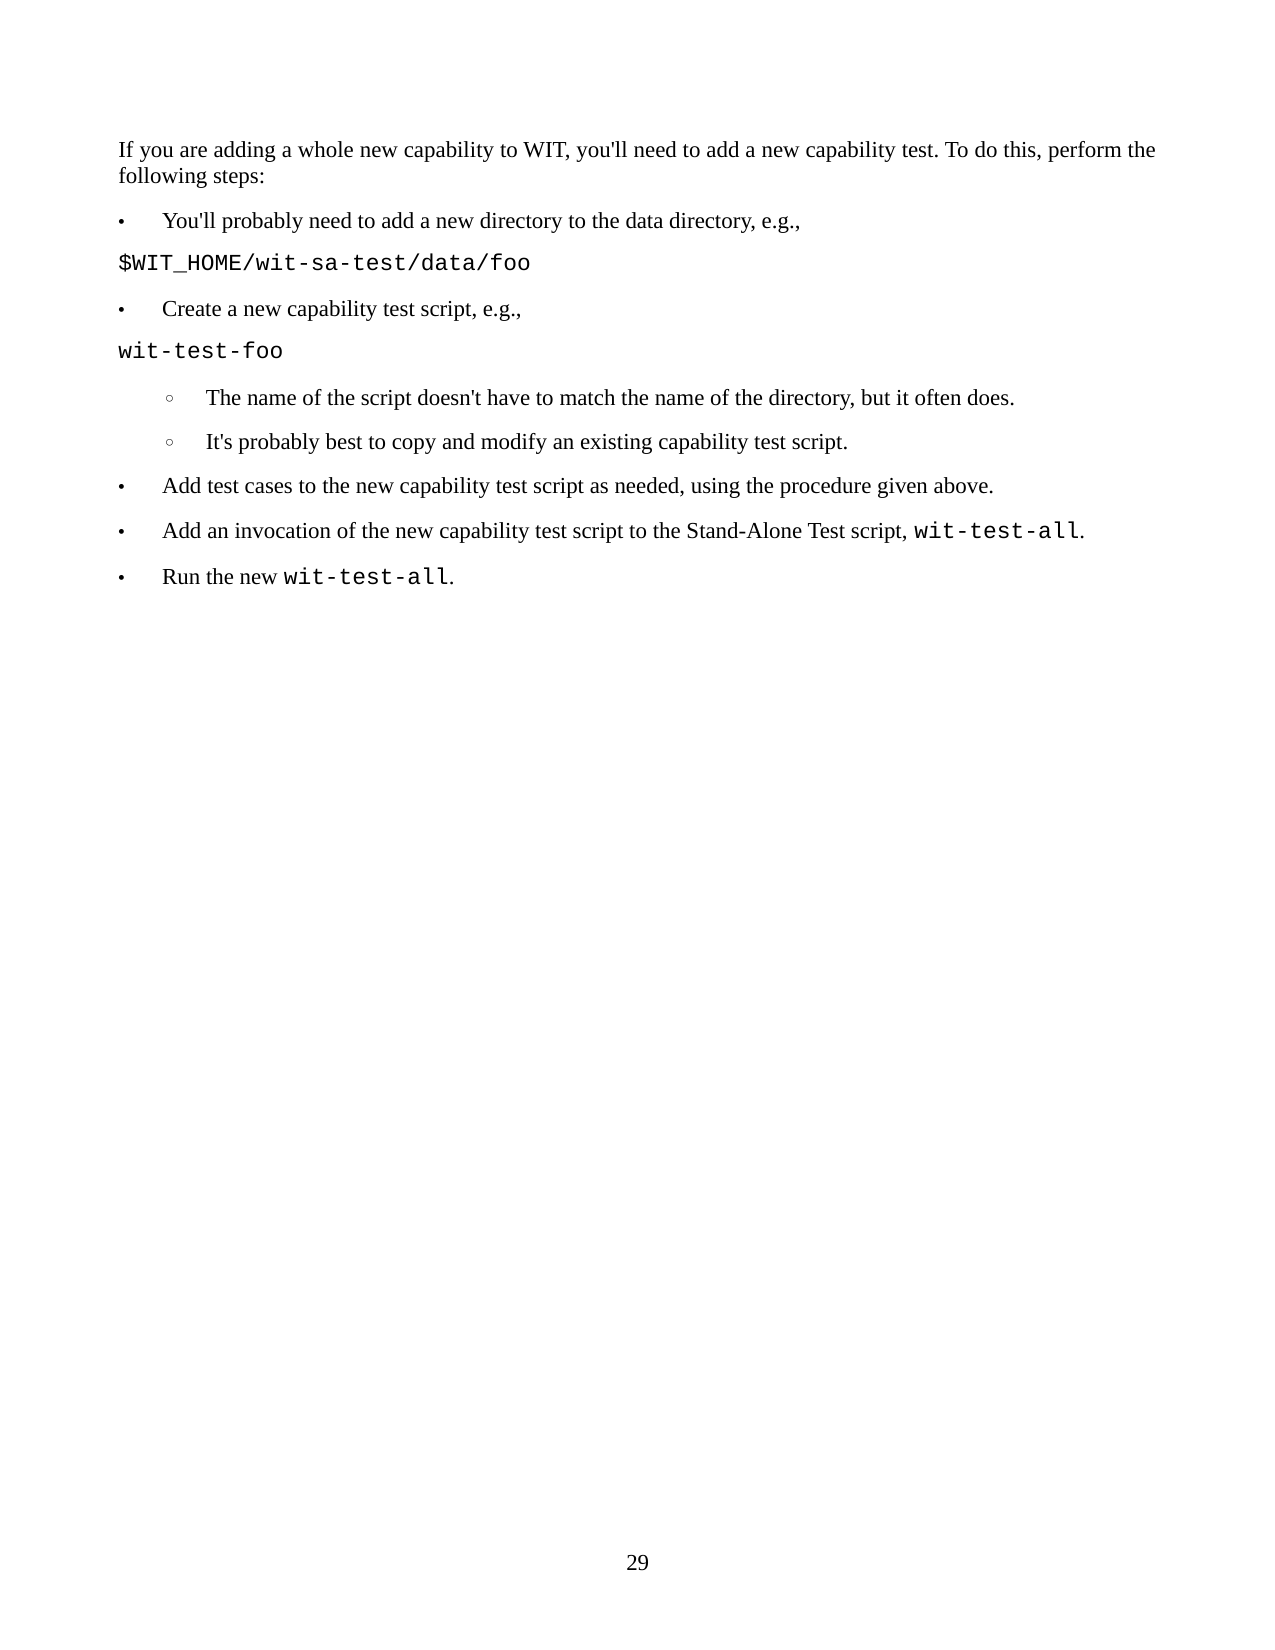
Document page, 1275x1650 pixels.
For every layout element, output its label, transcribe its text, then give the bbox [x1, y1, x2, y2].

list Add test cases to the new capability test script as needed, using the procedure given above. [118, 472, 1157, 499]
list It's probably best to copy and modify an existing capability test script. [162, 428, 1157, 454]
text $WIT_HOME/wit-sa-test/data/foo [118, 251, 1157, 277]
list Create a new capability test script, e.g., [118, 295, 1157, 322]
list Run the new wit-test-all. [118, 563, 1157, 591]
list You'll probably need to add a new directory to the data directory, e.g., [118, 207, 1157, 233]
list Add an invocation of the new capability test script to the Stand-Alone Test script, wit-test-all. [118, 517, 1157, 545]
list The name of the script doesn't have to match the name of the directory, but it often does. [162, 383, 1157, 410]
text wit-test-foo [118, 339, 1157, 366]
text If you are adding a whole new capability to WIT, you'll need to add a new capability test. To do this, perform the following steps: [118, 136, 1157, 189]
